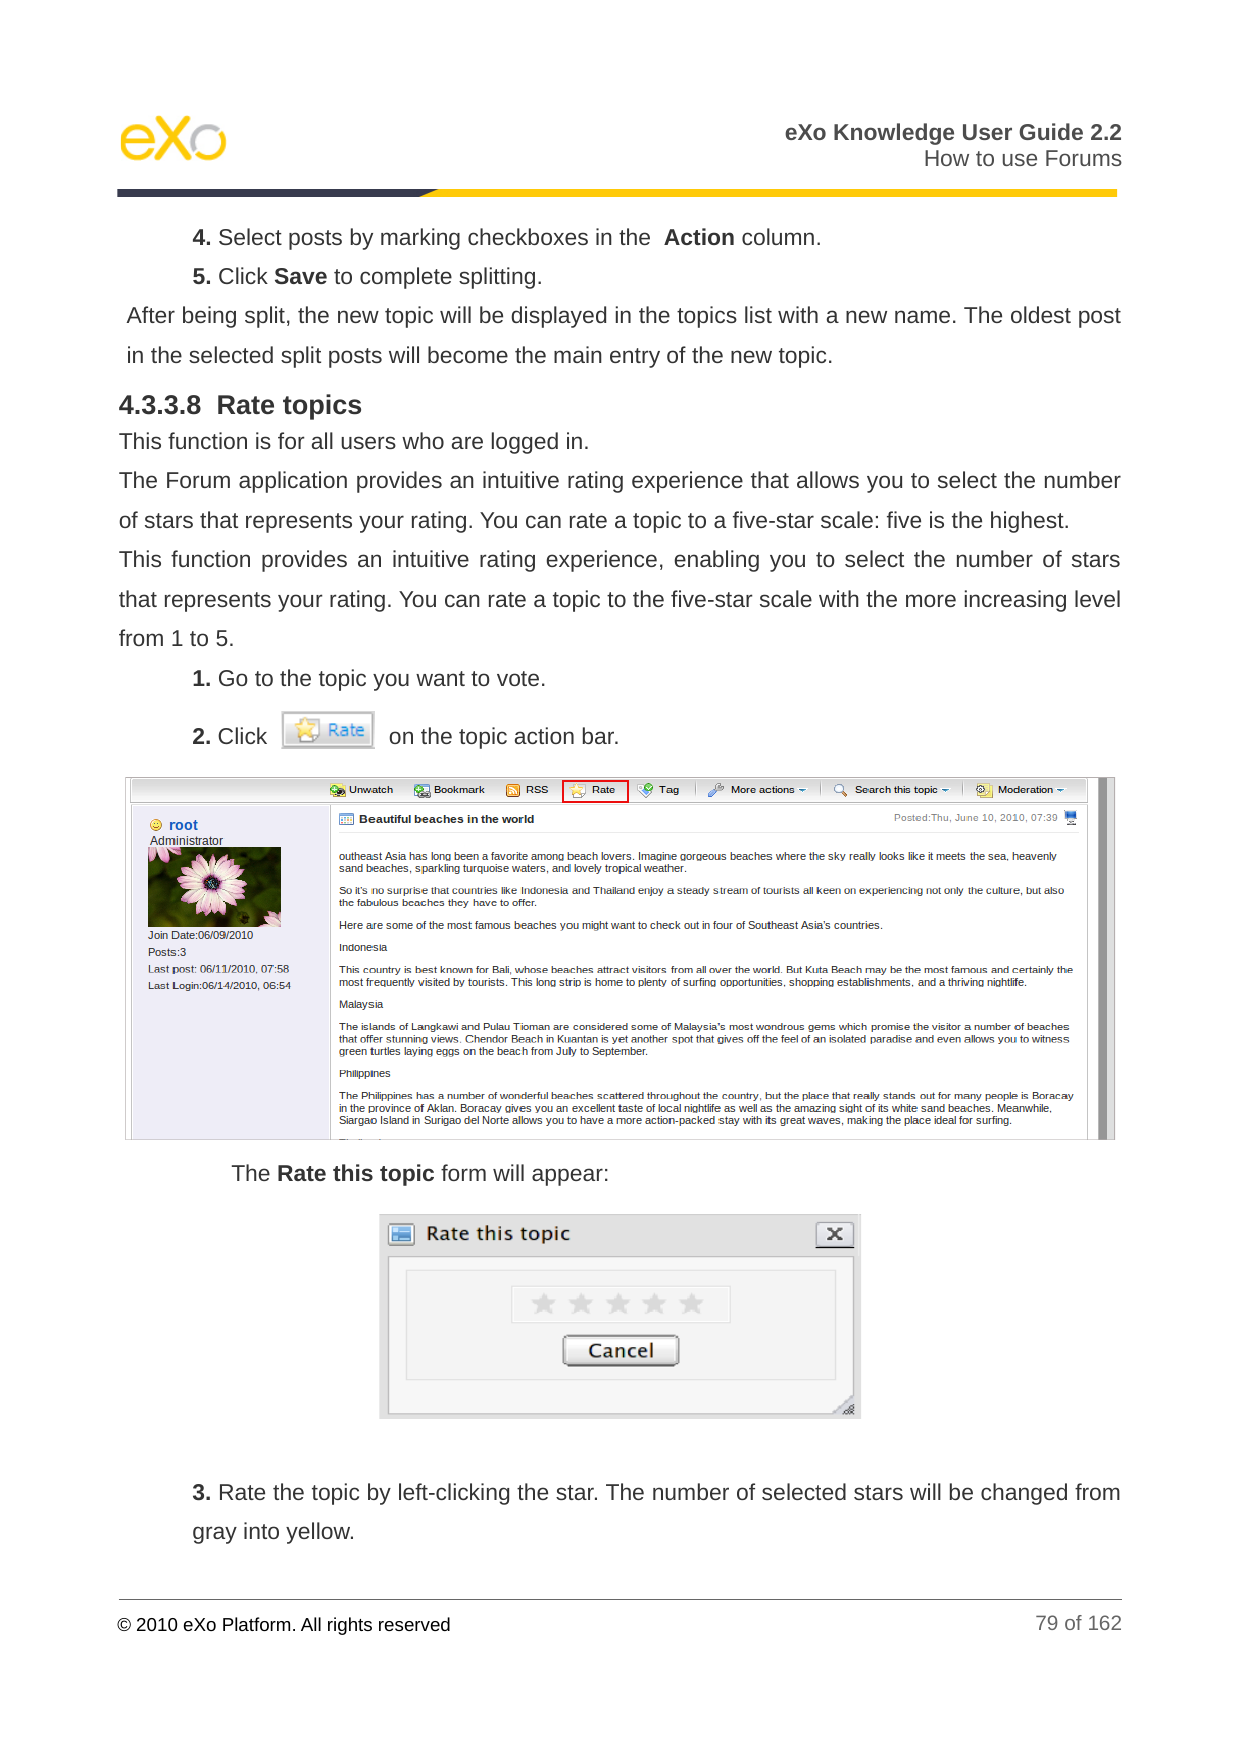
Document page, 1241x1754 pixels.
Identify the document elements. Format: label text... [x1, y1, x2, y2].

picture [379, 1214, 862, 1419]
text This function provides an intuitive rating experience, enabling you to select the number of stars that represents your rating. You can rate a topic to the five-star scale with the more increasing level from 1 to 5. [118, 546, 1122, 651]
subtitle Rate topics [118, 389, 1122, 420]
list The Rate this topic form will appear: [193, 1140, 1122, 1187]
text This function is for all users who are logged in. [118, 428, 1122, 454]
picture [281, 711, 375, 749]
list After being split, the new topic will be displayed in the topics list with a new name. The oldest post in the selected split posts will become the main entry of the new topic. [89, 302, 1122, 368]
list 1. Go to the topic you want to vote. [154, 664, 1122, 691]
text 5. Click Save to complete splitting. [192, 263, 1122, 289]
picture [120, 115, 227, 161]
text 4. Select posts by marking checkboxes in the Action column. [192, 223, 1122, 250]
list 2. Click on the topic action bar. [154, 704, 1122, 757]
picture [125, 777, 1116, 1140]
text The Forum application provides an intuitive rating experience that allows you to select the number of stars that represents your rating. You can rate a topic to a five-star scale: five is the highest. [118, 467, 1122, 533]
picture [117, 189, 1118, 197]
list 3. Rate the topic by left-clicking the star. The number of selected stars will be changed from gray into yellow. [154, 1478, 1122, 1544]
